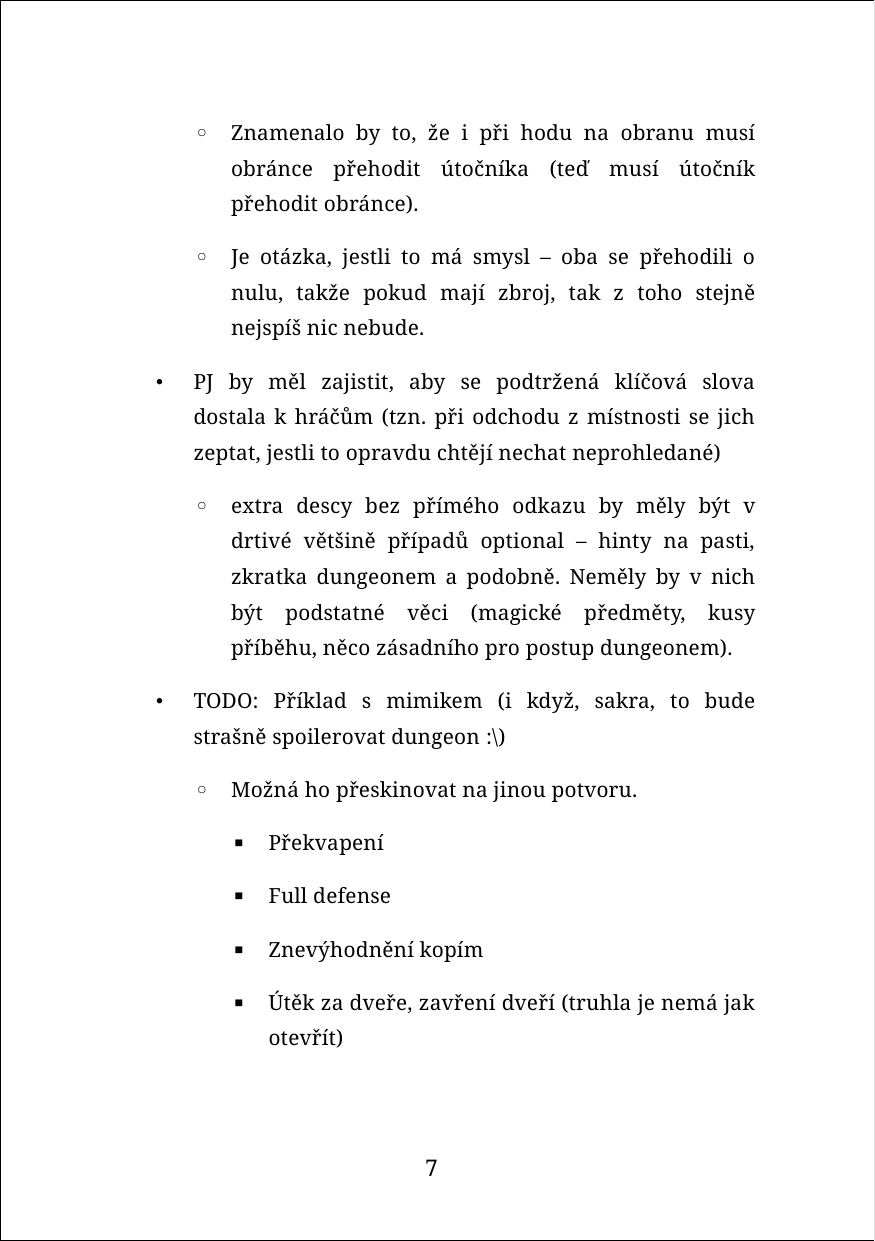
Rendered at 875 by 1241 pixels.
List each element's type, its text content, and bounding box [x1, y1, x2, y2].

list Znamenalo by to, že i při hodu na obranu musí obránce přehodit útočníka (teď musí útočník přehodit obránce). [193, 118, 756, 218]
list Překvapení [231, 828, 756, 857]
list TODO: Příklad s mimikem (i když, sakra, to bude strašně spoilerovat dungeon :\) [156, 686, 756, 750]
list extra descy bez přímého odkazu by měly být v drtivé většině případů optional – hinty na pasti, zkratka dungeonem a podobně. Neměly by v nich být podstatné věci (magické předměty, kusy příběhu, něco zásadního pro postup dungeonem). [193, 491, 756, 662]
list Útěk za dveře, zavření dveří (truhla je nemá jak otevřít) [231, 988, 756, 1052]
list PJ by měl zajistit, aby se podtržená klíčová slova dostala k hráčům (tzn. při odchodu z místnosti se jich zeptat, jestli to opravdu chtějí nechat neprohledané) [156, 367, 756, 466]
list Možná ho přeskinovat na jinou potvoru. [193, 775, 756, 803]
list Je otázka, jestli to má smysl – oba se přehodili o nulu, takže pokud mají zbroj, tak z toho stejně nejspíš nic nebude. [193, 242, 756, 342]
list Znevýhodnění kopím [231, 935, 756, 963]
list Full defense [231, 882, 756, 910]
